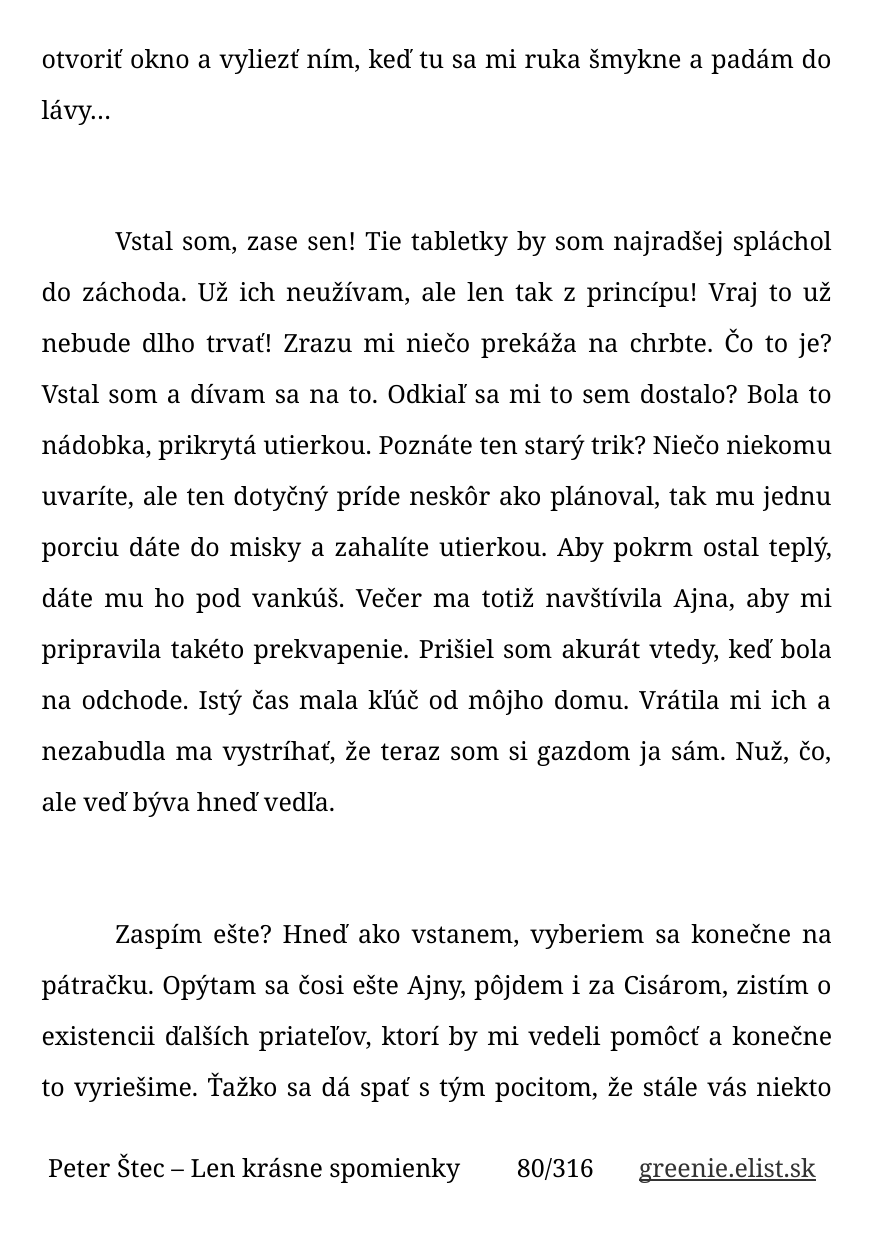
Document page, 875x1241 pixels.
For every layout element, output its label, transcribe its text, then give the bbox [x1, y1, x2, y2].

text otvoriť okno a vyliezť ním, keď tu sa mi ruka šmykne a padám do lávy… [41, 41, 833, 126]
text Vstal som, zase sen! Tie tabletky by som najradšej spláchol do záchoda. Už ich neužívam, ale len tak z princípu! Vraj to už nebude dlho trvať! Zrazu mi niečo prekáža na chrbte. Čo to je? Vstal som a dívam sa na to. Odkiaľ sa mi to sem dostalo? Bola to nádobka, prikrytá utierkou. Poznáte ten starý trik? Niečo niekomu uvaríte, ale ten dotyčný príde neskôr ako plánoval, tak mu jednu porciu dáte do misky a zahalíte utierkou. Aby pokrm ostal teplý, dáte mu ho pod vankúš. Večer ma totiž navštívila Ajna, aby mi pripravila takéto prekvapenie. Prišiel som akurát vtedy, keď bola na odchode. Istý čas mala kľúč od môjho domu. Vrátila mi ich a nezabudla ma vystríhať, že teraz som si gazdom ja sám. Nuž, čo, ale veď býva hneď vedľa. [41, 224, 833, 819]
text Zaspím ešte? Hneď ako vstanem, vyberiem sa konečne na pátračku. Opýtam sa čosi ešte Ajny, pôjdem i za Cisárom, zistím o existencii ďalších priateľov, ktorí by mi vedeli pomôcť a konečne to vyriešime. Ťažko sa dá spať s tým pocitom, že stále vás niekto [41, 916, 833, 1103]
